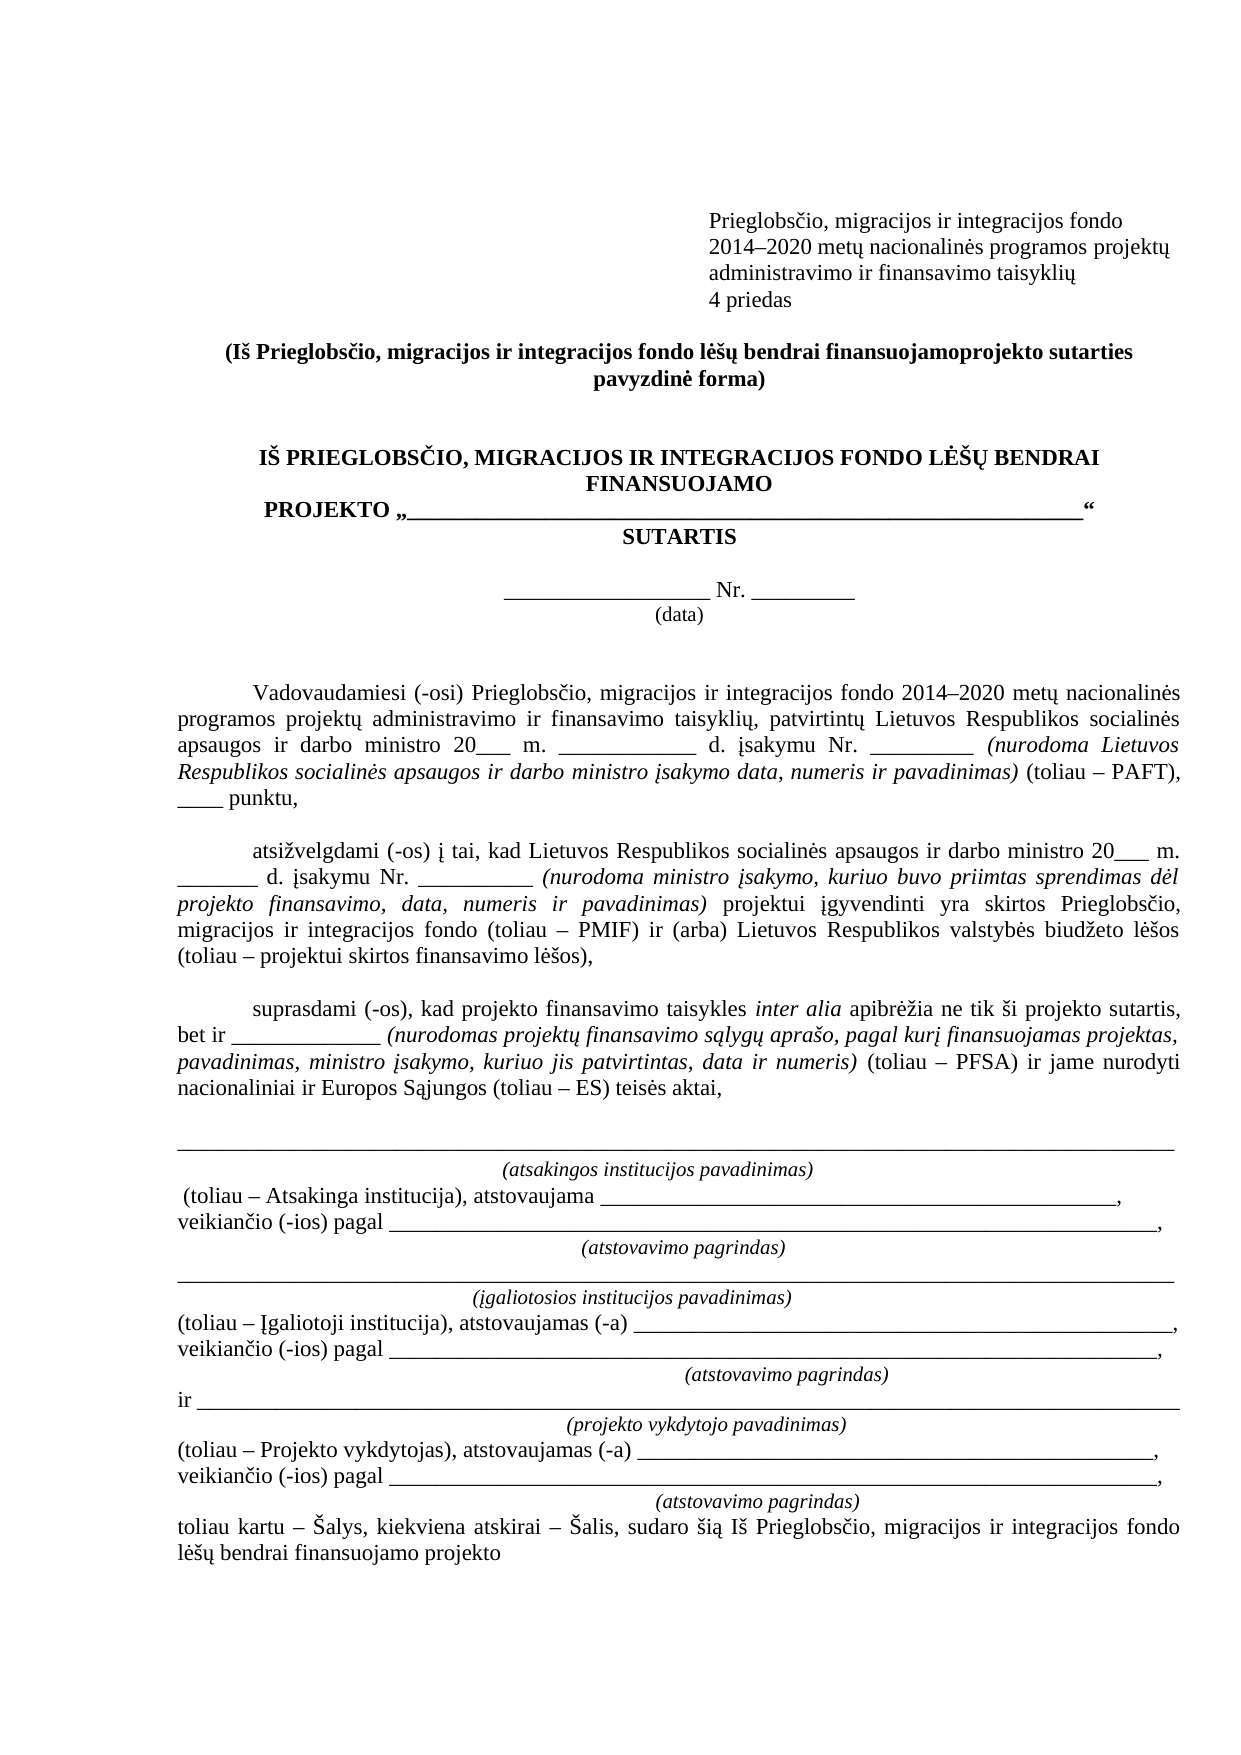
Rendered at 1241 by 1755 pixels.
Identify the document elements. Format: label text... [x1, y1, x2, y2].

text (atstovavimo pagrindas) [177, 1362, 1181, 1386]
text suprasdami (-os), kad projekto finansavimo taisykles inter alia apibrėžia ne tik ši projekto sutartis, bet ir _____________ (nurodomas projektų finansavimo sąlygų aprašo, pagal kurį finansuojamas projektas, pavadinimas, ministro įsakymo, kuriuo jis patvirtintas, data ir numeris) (toliau – PFSA) ir jame nurodyti nacionaliniai ir Europos Sąjungos (toliau – ES) teisės aktai, [177, 995, 1181, 1100]
text toliau kartu – Šalys, kiekviena atskirai – Šalis, sudaro šią Iš Prieglobsčio, migracijos ir integracijos fondo lėšų bendrai finansuojamo projekto [177, 1513, 1181, 1566]
text PROJEKTO „___________________________________________________________“ [177, 497, 1181, 523]
text veikiančio (-ios) pagal ___________________________________________________________________, [177, 1335, 1181, 1362]
text (projekto vykdytojo pavadinimas) [177, 1412, 1181, 1436]
text veikiančio (-ios) pagal ___________________________________________________________________, [177, 1463, 1181, 1489]
text veikiančio (-ios) pagal ___________________________________________________________________, [177, 1208, 1181, 1234]
text (data) [177, 602, 1181, 626]
text _______________________________________________________________________________________ [177, 1259, 1181, 1285]
text (toliau – Atsakinga institucija), atstovaujama _____________________________________________, [177, 1182, 1181, 1208]
text administravimo ir finansavimo taisyklių [709, 259, 1181, 286]
text (atstovavimo pagrindas) [177, 1489, 1181, 1513]
text (toliau – Įgaliotoji institucija), atstovaujamas (-a) _______________________________________________, [177, 1309, 1181, 1335]
text SUTARTIS [177, 523, 1181, 549]
text (įgaliotosios institucijos pavadinimas) [177, 1285, 1181, 1309]
text (toliau – Projekto vykdytojas), atstovaujamas (-a) _____________________________________________, [177, 1436, 1181, 1463]
text (atsakingos institucijos pavadinimas) [177, 1153, 1181, 1182]
text ir [177, 1386, 1181, 1412]
text Prieglobsčio, migracijos ir integracijos fondo [709, 207, 1181, 233]
text (atstovavimo pagrindas) [177, 1234, 1181, 1259]
text IŠ PRIEGLOBSČIO, MIGRACIJOS IR INTEGRACIJOS FONDO LĖŠŲ BENDRAI FINANSUOJAMO [177, 444, 1181, 497]
text __________________ Nr. _________ [177, 576, 1181, 602]
text _______________________________________________________________________________________ [177, 1127, 1181, 1153]
text Vadovaudamiesi (-osi) Prieglobsčio, migracijos ir integracijos fondo 2014–2020 metų nacionalinės programos projektų administravimo ir finansavimo taisyklių, patvirtintų Lietuvos Respublikos socialinės apsaugos ir darbo ministro 20___ m. ____________ d. įsakymu Nr. _________ (nurodoma Lietuvos Respublikos socialinės apsaugos ir darbo ministro įsakymo data, numeris ir pavadinimas) (toliau – PAFT), ____ punktu, [177, 679, 1181, 811]
text (Iš Prieglobsčio, migracijos ir integracijos fondo lėšų bendrai finansuojamoprojekto sutarties pavyzdinė forma) [177, 338, 1181, 391]
text 4 priedas [709, 286, 1181, 312]
text atsižvelgdami (-os) į tai, kad Lietuvos Respublikos socialinės apsaugos ir darbo ministro 20___ m. _______ d. įsakymu Nr. __________ (nurodoma ministro įsakymo, kuriuo buvo priimtas sprendimas dėl projekto finansavimo, data, numeris ir pavadinimas) projektui įgyvendinti yra skirtos Prieglobsčio, migracijos ir integracijos fondo (toliau – PMIF) ir (arba) Lietuvos Respublikos valstybės biudžeto lėšos (toliau – projektui skirtos finansavimo lėšos), [177, 837, 1181, 969]
text 2014–2020 metų nacionalinės programos projektų [709, 233, 1181, 259]
